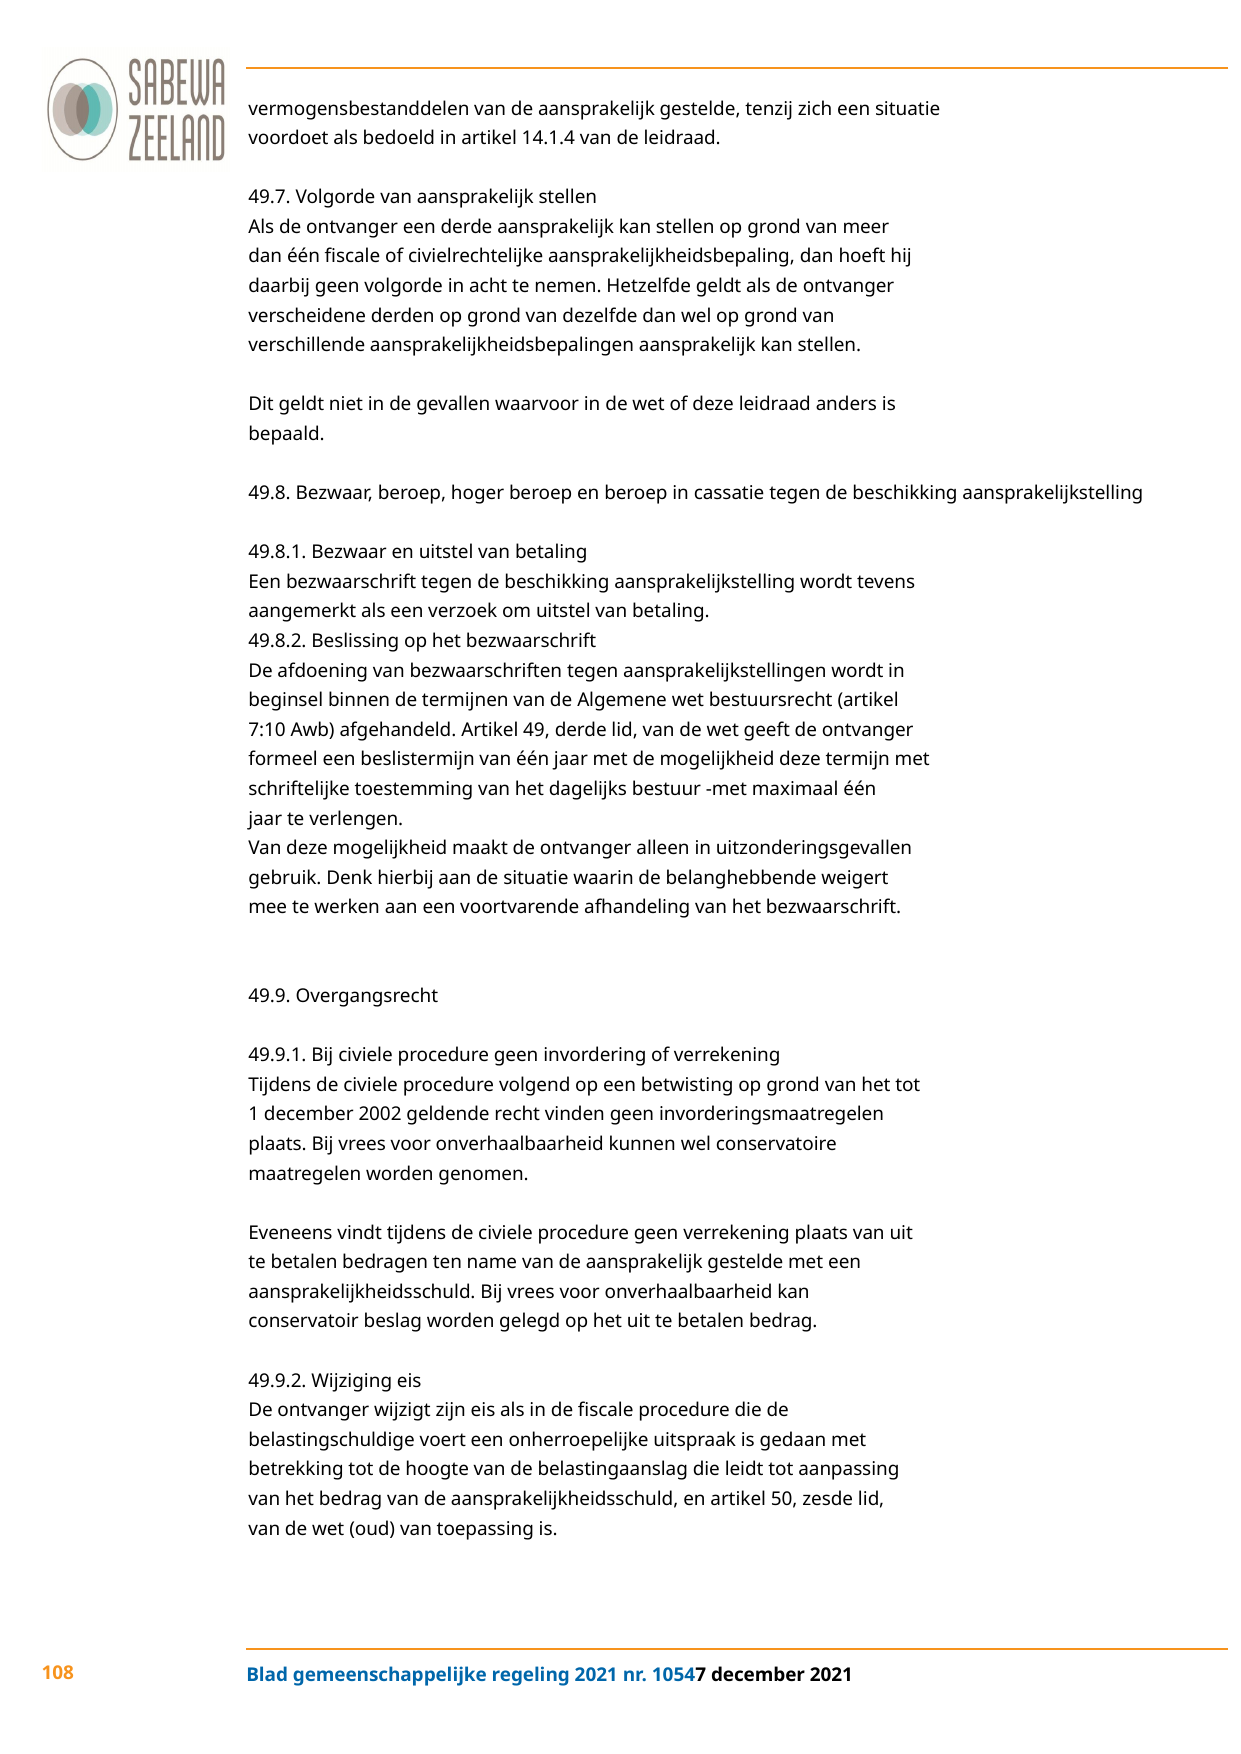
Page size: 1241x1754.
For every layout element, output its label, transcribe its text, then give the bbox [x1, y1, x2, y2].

text conservatoir beslag worden gelegd op het uit te betalen bedrag. [248, 1308, 1152, 1333]
text Als de ontvanger een derde aansprakelijk kan stellen op grond van meer [248, 213, 1152, 239]
text jaar te verlengen. [248, 805, 1152, 831]
text 1 december 2002 geldende recht vinden geen invorderingsmaatregelen [248, 1101, 1152, 1126]
text 49.9.1. Bij civiele procedure geen invordering of verrekening [248, 1041, 1152, 1067]
text De afdoening van bezwaarschriften tegen aansprakelijkstellingen wordt in [248, 657, 1152, 683]
text belastingschuldige voert een onherroepelijke uitspraak is gedaan met [248, 1426, 1152, 1452]
text 49.8.1. Bezwaar en uitstel van betaling [248, 538, 1152, 564]
text formeel een beslistermijn van één jaar met de mogelijkheid deze termijn met [248, 746, 1152, 771]
text plaats. Bij vrees voor onverhaalbaarheid kunnen wel conservatoire [248, 1130, 1152, 1156]
text Eveneens vindt tijdens de civiele procedure geen verrekening plaats van uit [248, 1219, 1152, 1245]
text Een bezwaarschrift tegen de beschikking aansprakelijkstelling wordt tevens [248, 568, 1152, 594]
text schriftelijke toestemming van het dagelijks bestuur -met maximaal één [248, 775, 1152, 801]
text beginsel binnen de termijnen van de Algemene wet bestuursrecht (artikel [248, 686, 1152, 712]
text gebruik. Denk hierbij aan de situatie waarin de belanghebbende weigert [248, 864, 1152, 890]
text 7:10 Awb) afgehandeld. Artikel 49, derde lid, van de wet geeft de ontvanger [248, 716, 1152, 742]
text van het bedrag van de aansprakelijkheidsschuld, en artikel 50, zesde lid, [248, 1485, 1152, 1511]
text 49.9. Overgangsrecht [248, 982, 1152, 1008]
text maatregelen worden genomen. [248, 1160, 1152, 1186]
text bepaald. [248, 420, 1152, 446]
text vermogensbestanddelen van de aansprakelijk gestelde, tenzij zich een situatie [248, 95, 1152, 121]
text verschillende aansprakelijkheidsbepalingen aansprakelijk kan stellen. [248, 331, 1152, 357]
text aansprakelijkheidsschuld. Bij vrees voor onverhaalbaarheid kan [248, 1278, 1152, 1304]
text De ontvanger wijzigt zijn eis als in de fiscale procedure die de [248, 1396, 1152, 1422]
text Van deze mogelijkheid maakt de ontvanger alleen in uitzonderingsgevallen [248, 834, 1152, 860]
text aangemerkt als een verzoek om uitstel van betaling. [248, 598, 1152, 623]
text te betalen bedragen ten name van de aansprakelijk gestelde met een [248, 1248, 1152, 1274]
text dan één fiscale of civielrechtelijke aansprakelijkheidsbepaling, dan hoeft hij [248, 243, 1152, 268]
text mee te werken aan een voortvarende afhandeling van het bezwaarschrift. [248, 893, 1152, 919]
text 49.7. Volgorde van aansprakelijk stellen [248, 183, 1152, 209]
text Dit geldt niet in de gevallen waarvoor in de wet of deze leidraad anders is [248, 391, 1152, 416]
text Tijdens de civiele procedure volgend op een betwisting op grond van het tot [248, 1071, 1152, 1097]
text betrekking tot de hoogte van de belastingaanslag die leidt tot aanpassing [248, 1456, 1152, 1481]
text voordoet als bedoeld in artikel 14.1.4 van de leidraad. [248, 124, 1152, 150]
text daarbij geen volgorde in acht te nemen. Hetzelfde geldt als de ontvanger [248, 272, 1152, 298]
text 49.9.2. Wijziging eis [248, 1367, 1152, 1393]
text 49.8.2. Beslissing op het bezwaarschrift [248, 627, 1152, 653]
text 49.8. Bezwaar, beroep, hoger beroep en beroep in cassatie tegen de beschikking aansprakelijkstelling [248, 479, 1152, 505]
text verscheidene derden op grond van dezelfde dan wel op grond van [248, 302, 1152, 328]
picture [41, 47, 231, 172]
text van de wet (oud) van toepassing is. [248, 1515, 1152, 1541]
